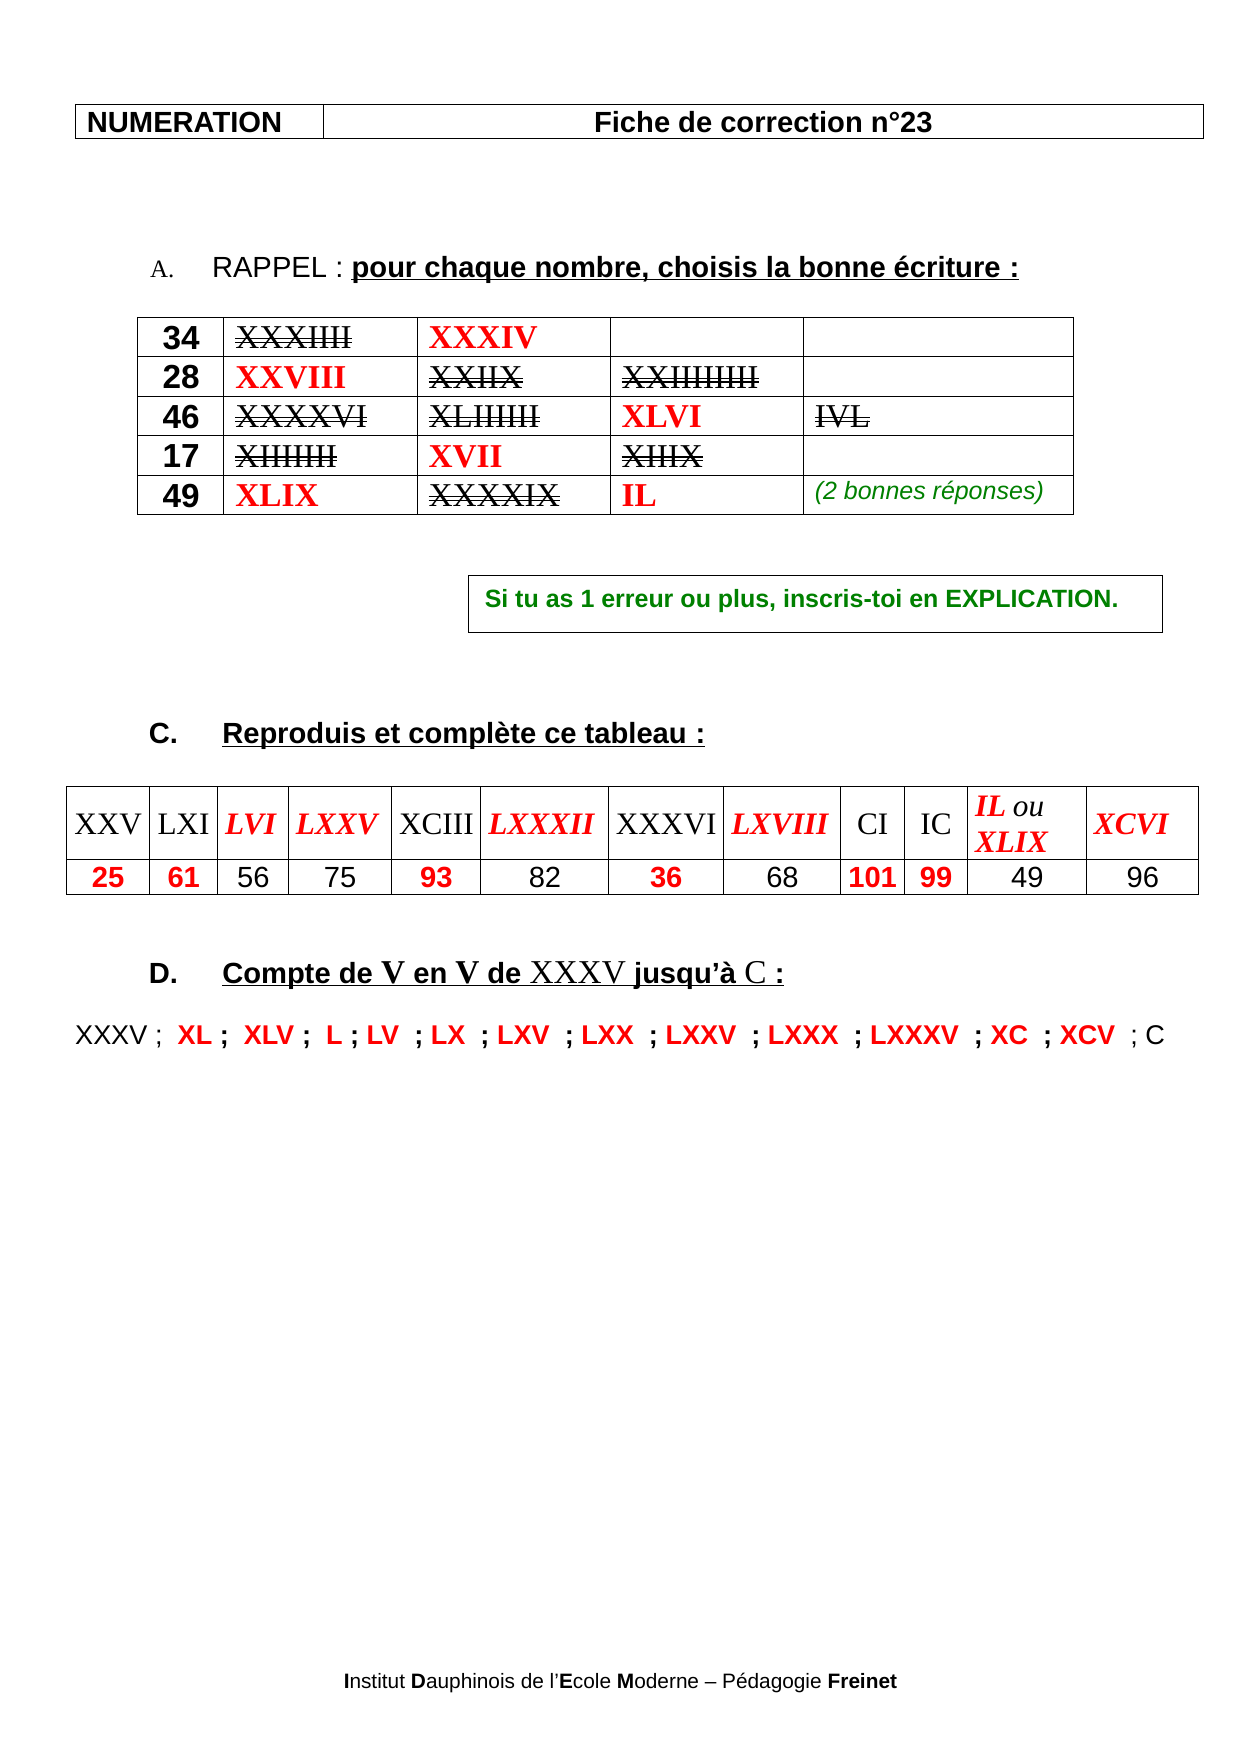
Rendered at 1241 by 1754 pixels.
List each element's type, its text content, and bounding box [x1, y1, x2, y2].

table_cell 36 [609, 860, 723, 893]
text Si tu as 1 erreur ou plus, inscris-toi en EXPLICATION. [484, 584, 1147, 613]
table_header Fiche de correction n°23 [324, 105, 1203, 138]
table_cell XIIIX [611, 436, 803, 475]
table_header NUMERATION [76, 105, 323, 138]
table_header CI [841, 787, 904, 859]
table_cell IVL [804, 397, 1073, 435]
table_cell 46 [138, 397, 223, 435]
table_cell 93 [392, 860, 480, 893]
table_header XCVI [1087, 787, 1198, 859]
table_header [611, 318, 803, 356]
table_cell 68 [724, 860, 840, 893]
table_cell XXIIX [418, 357, 610, 396]
table_header XXXIIII [224, 318, 417, 356]
table_cell XXVIII [224, 357, 417, 396]
table_header 34 [138, 318, 223, 356]
table_cell XLIX [224, 476, 417, 514]
table_cell 82 [481, 860, 608, 893]
table_cell 17 [138, 436, 223, 475]
table_cell (2 bonnes réponses) [804, 476, 1073, 514]
table_header XXXIV [418, 318, 610, 356]
table_header LVI [218, 787, 288, 859]
table_header IL ou XLIX [968, 787, 1086, 859]
table_cell [804, 357, 1073, 396]
table_cell 75 [289, 860, 391, 893]
table_cell 61 [150, 860, 217, 893]
text C. Reproduis et complète ce tableau : [75, 716, 1165, 750]
list RAPPEL : pour chaque nombre, choisis la bonne écriture : [150, 250, 1165, 283]
table_cell XIIIIIII [224, 436, 417, 475]
table_cell 56 [218, 860, 288, 893]
table_header LXVIII [724, 787, 840, 859]
table_cell 49 [968, 860, 1086, 893]
table_cell 28 [138, 357, 223, 396]
text XXXV ; XL ; XLV ; L ; LV ; LX ; LXV ; LXX ; LXXV ; LXXX ; LXXXV ; XC ; XCV ; C [75, 1019, 1165, 1050]
table_cell 49 [138, 476, 223, 514]
table_cell [804, 436, 1073, 475]
table_cell XXIIIIIIII [611, 357, 803, 396]
table_header LXXV [289, 787, 391, 859]
table_header XXV [67, 787, 149, 859]
table_cell XVII [418, 436, 610, 475]
table_cell XXXXVI [224, 397, 417, 435]
table_cell XLVI [611, 397, 803, 435]
table_cell XLIIIIII [418, 397, 610, 435]
table_cell IL [611, 476, 803, 514]
table_header LXI [150, 787, 217, 859]
table_cell XXXXIX [418, 476, 610, 514]
table_cell 25 [67, 860, 149, 893]
table_header [804, 318, 1073, 356]
table_cell 96 [1087, 860, 1198, 893]
table_cell 101 [841, 860, 904, 893]
table_header LXXXII [481, 787, 608, 859]
table_header XCIII [392, 787, 480, 859]
text D. Compte de V en V de XXXV jusqu’à C : [75, 952, 1165, 990]
table_header XXXVI [609, 787, 723, 859]
table_header IC [905, 787, 967, 859]
table_cell 99 [905, 860, 967, 893]
